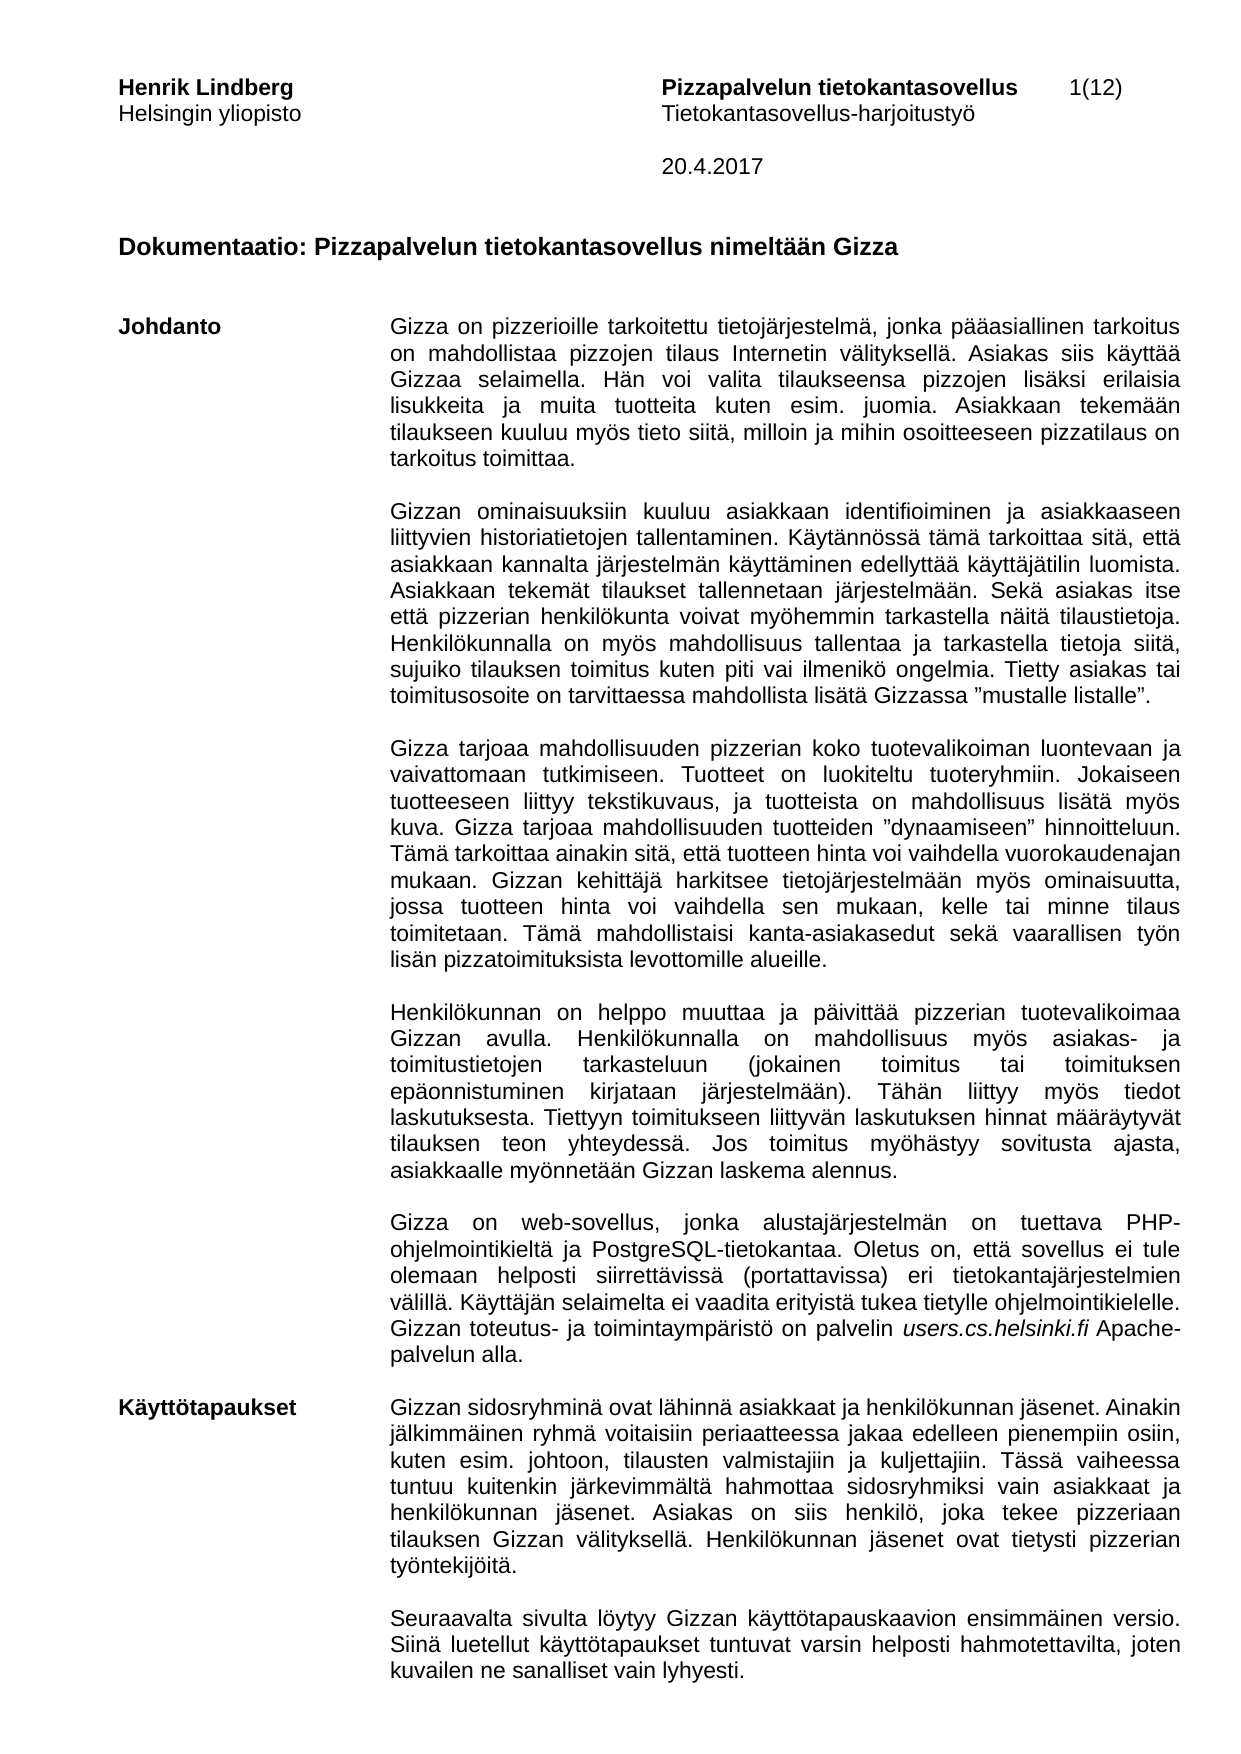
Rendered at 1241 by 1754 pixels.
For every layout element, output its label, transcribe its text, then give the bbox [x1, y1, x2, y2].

text Seuraavalta sivulta löytyy Gizzan käyttötapauskaavion ensimmäinen versio. Siinä luetellut käyttötapaukset tuntuvat varsin helposti hahmotettavilta, joten kuvailen ne sanalliset vain lyhyesti. [118, 1605, 1181, 1684]
text Käyttötapaukset Gizzan sidosryhminä ovat lähinnä asiakkaat ja henkilökunnan jäsenet. Ainakin jälkimmäinen ryhmä voitaisiin periaatteessa jakaa edelleen pienempiin osiin, kuten esim. johtoon, tilausten valmistajiin ja kuljettajiin. Tässä vaiheessa tuntuu kuitenkin järkevimmältä hahmottaa sidosryhmiksi vain asiakkaat ja henkilökunnan jäsenet. Asiakas on siis henkilö, joka tekee pizzeriaan tilauksen Gizzan välityksellä. Henkilökunnan jäsenet ovat tietysti pizzerian työntekijöitä. [118, 1394, 1181, 1578]
text Johdanto Gizza on pizzerioille tarkoitettu tietojärjestelmä, jonka pääasiallinen tarkoitus on mahdollistaa pizzojen tilaus Internetin välityksellä. Asiakas siis käyttää Gizzaa selaimella. Hän voi valita tilaukseensa pizzojen lisäksi erilaisia lisukkeita ja muita tuotteita kuten esim. juomia. Asiakkaan tekemään tilaukseen kuuluu myös tieto siitä, milloin ja mihin osoitteeseen pizzatilaus on tarkoitus toimittaa. [118, 313, 1181, 471]
text Gizza on web-sovellus, jonka alustajärjestelmän on tuettava PHP-ohjelmointikieltä ja PostgreSQL-tietokantaa. Oletus on, että sovellus ei tule olemaan helposti siirrettävissä (portattavissa) eri tietokantajärjestelmien välillä. Käyttäjän selaimelta ei vaadita erityistä tukea tietylle ohjelmointikielelle. Gizzan toteutus- ja toimintaympäristö on palvelin users.cs.helsinki.fi Apache-palvelun alla. [118, 1209, 1181, 1367]
text Gizzan ominaisuuksiin kuuluu asiakkaan identifioiminen ja asiakkaaseen liittyvien historiatietojen tallentaminen. Käytännössä tämä tarkoittaa sitä, että asiakkaan kannalta järjestelmän käyttäminen edellyttää käyttäjätilin luomista. Asiakkaan tekemät tilaukset tallennetaan järjestelmään. Sekä asiakas itse että pizzerian henkilökunta voivat myöhemmin tarkastella näitä tilaustietoja. Henkilökunnalla on myös mahdollisuus tallentaa ja tarkastella tietoja siitä, sujuiko tilauksen toimitus kuten piti vai ilmenikö ongelmia. Tietty asiakas tai toimitusosoite on tarvittaessa mahdollista lisätä Gizzassa ”mustalle listalle”. [118, 498, 1181, 709]
text Dokumentaatio: Pizzapalvelun tietokantasovellus nimeltään Gizza [118, 232, 1181, 261]
text Henkilökunnan on helppo muuttaa ja päivittää pizzerian tuotevalikoimaa Gizzan avulla. Henkilökunnalla on mahdollisuus myös asiakas- ja toimitustietojen tarkasteluun (jokainen toimitus tai toimituksen epäonnistuminen kirjataan järjestelmään). Tähän liittyy myös tiedot laskutuksesta. Tiettyyn toimitukseen liittyvän laskutuksen hinnat määräytyvät tilauksen teon yhteydessä. Jos toimitus myöhästyy sovitusta ajasta, asiakkaalle myönnetään Gizzan laskema alennus. [118, 998, 1181, 1183]
text Gizza tarjoaa mahdollisuuden pizzerian koko tuotevalikoiman luontevaan ja vaivattomaan tutkimiseen. Tuotteet on luokiteltu tuoteryhmiin. Jokaiseen tuotteeseen liittyy tekstikuvaus, ja tuotteista on mahdollisuus lisätä myös kuva. Gizza tarjoaa mahdollisuuden tuotteiden ”dynaamiseen” hinnoitteluun. Tämä tarkoittaa ainakin sitä, että tuotteen hinta voi vaihdella vuorokaudenajan mukaan. Gizzan kehittäjä harkitsee tietojärjestelmään myös ominaisuutta, jossa tuotteen hinta voi vaihdella sen mukaan, kelle tai minne tilaus toimitetaan. Tämä mahdollistaisi kanta-asiakasedut sekä vaarallisen työn lisän pizzatoimituksista levottomille alueille. [118, 735, 1181, 972]
